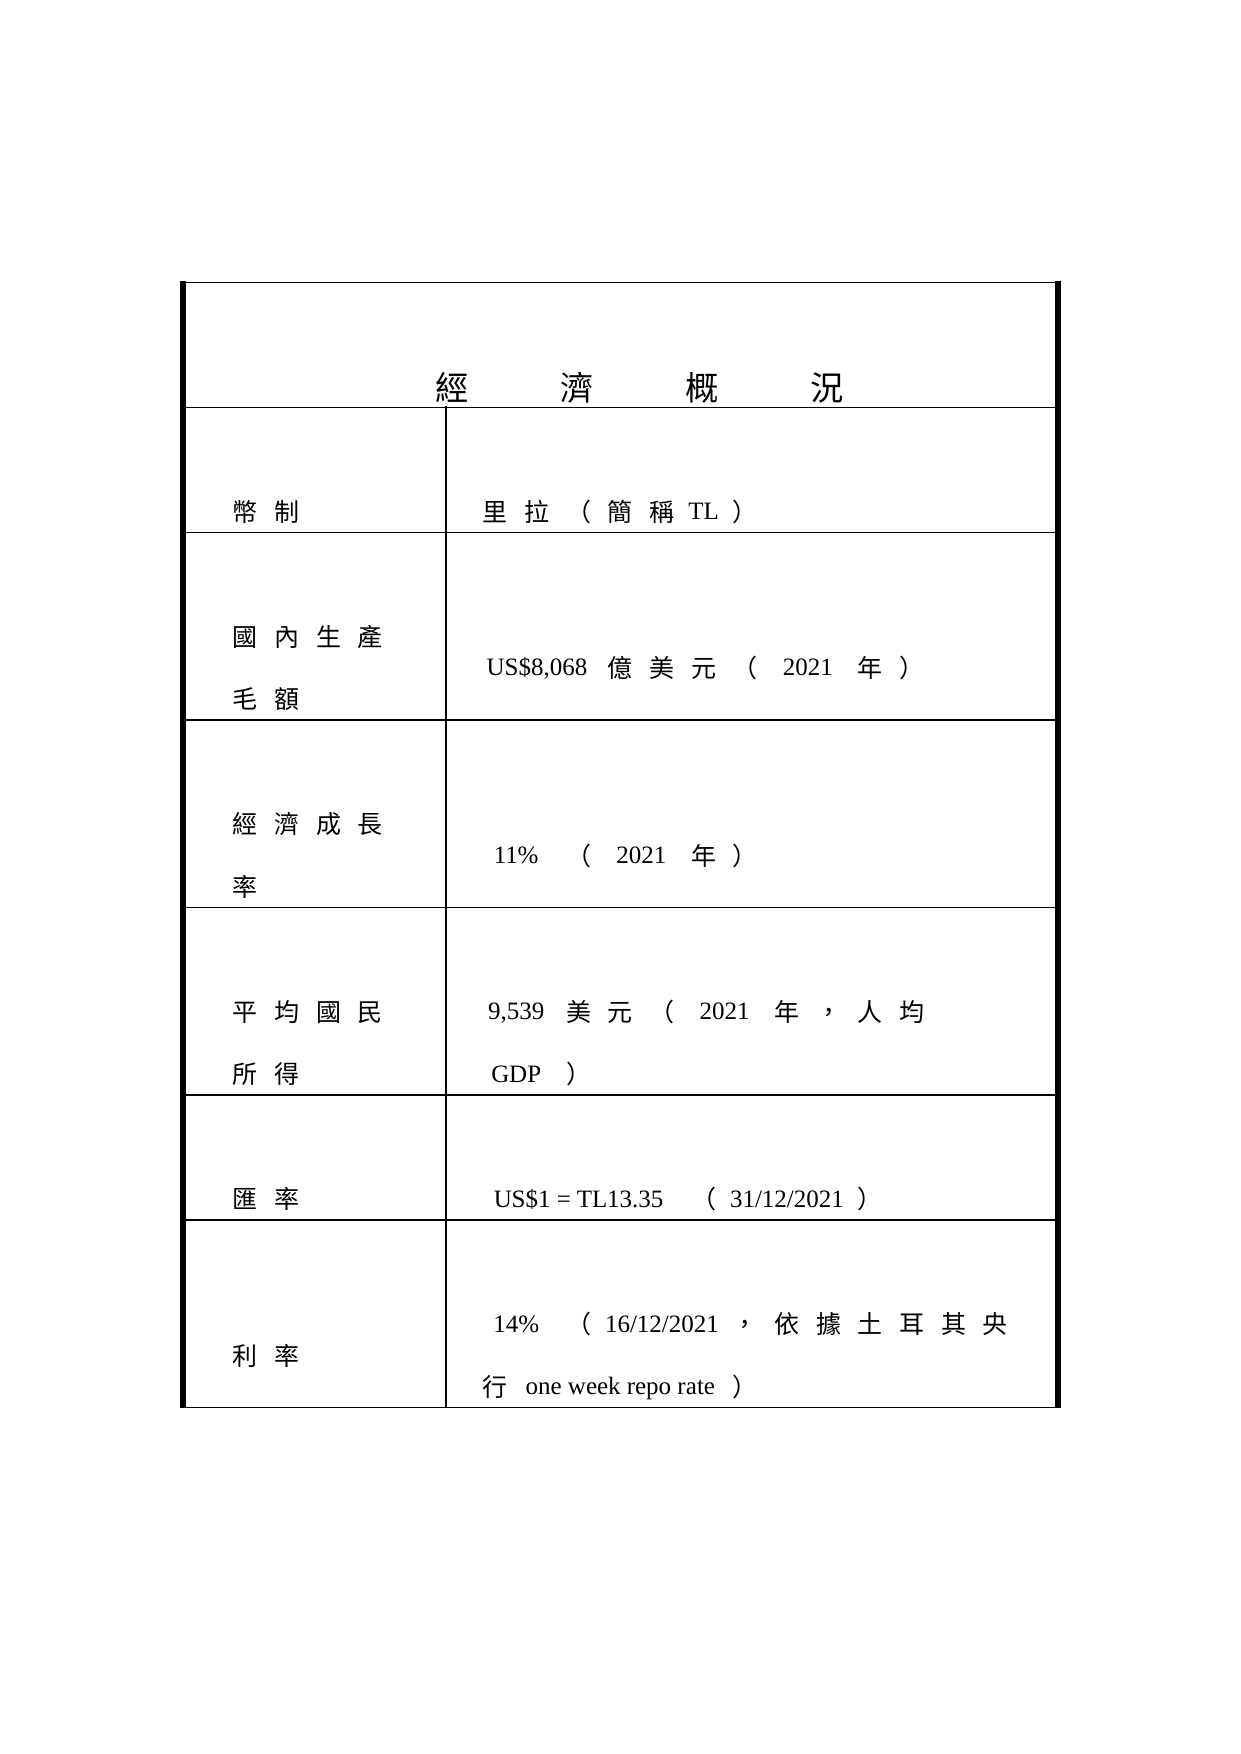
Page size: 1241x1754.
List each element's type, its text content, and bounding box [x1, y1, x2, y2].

table_cell 幣制 [186, 408, 445, 531]
table_cell 9,539美元（2021年，人均GDP） [447, 908, 1055, 1094]
table_cell 匯率 [186, 1096, 445, 1219]
table_cell 經 濟 概 況 [186, 283, 1055, 406]
table_cell US$8,068億美元（2021年） [447, 533, 1055, 719]
table_cell 14%（16/12/2021，依據土耳其央行one week repo rate） [447, 1221, 1055, 1406]
table_cell 利率 [186, 1221, 445, 1406]
table_cell 平均國民所得 [186, 908, 445, 1094]
table_cell 11%（2021年） [447, 721, 1055, 906]
table_cell US$1 = TL13.35（31/12/2021） [447, 1096, 1055, 1219]
table_cell 國內生產毛額 [186, 533, 445, 719]
table_cell 里拉（簡稱TL） [447, 408, 1055, 531]
table_cell 經濟成長率 [186, 721, 445, 906]
